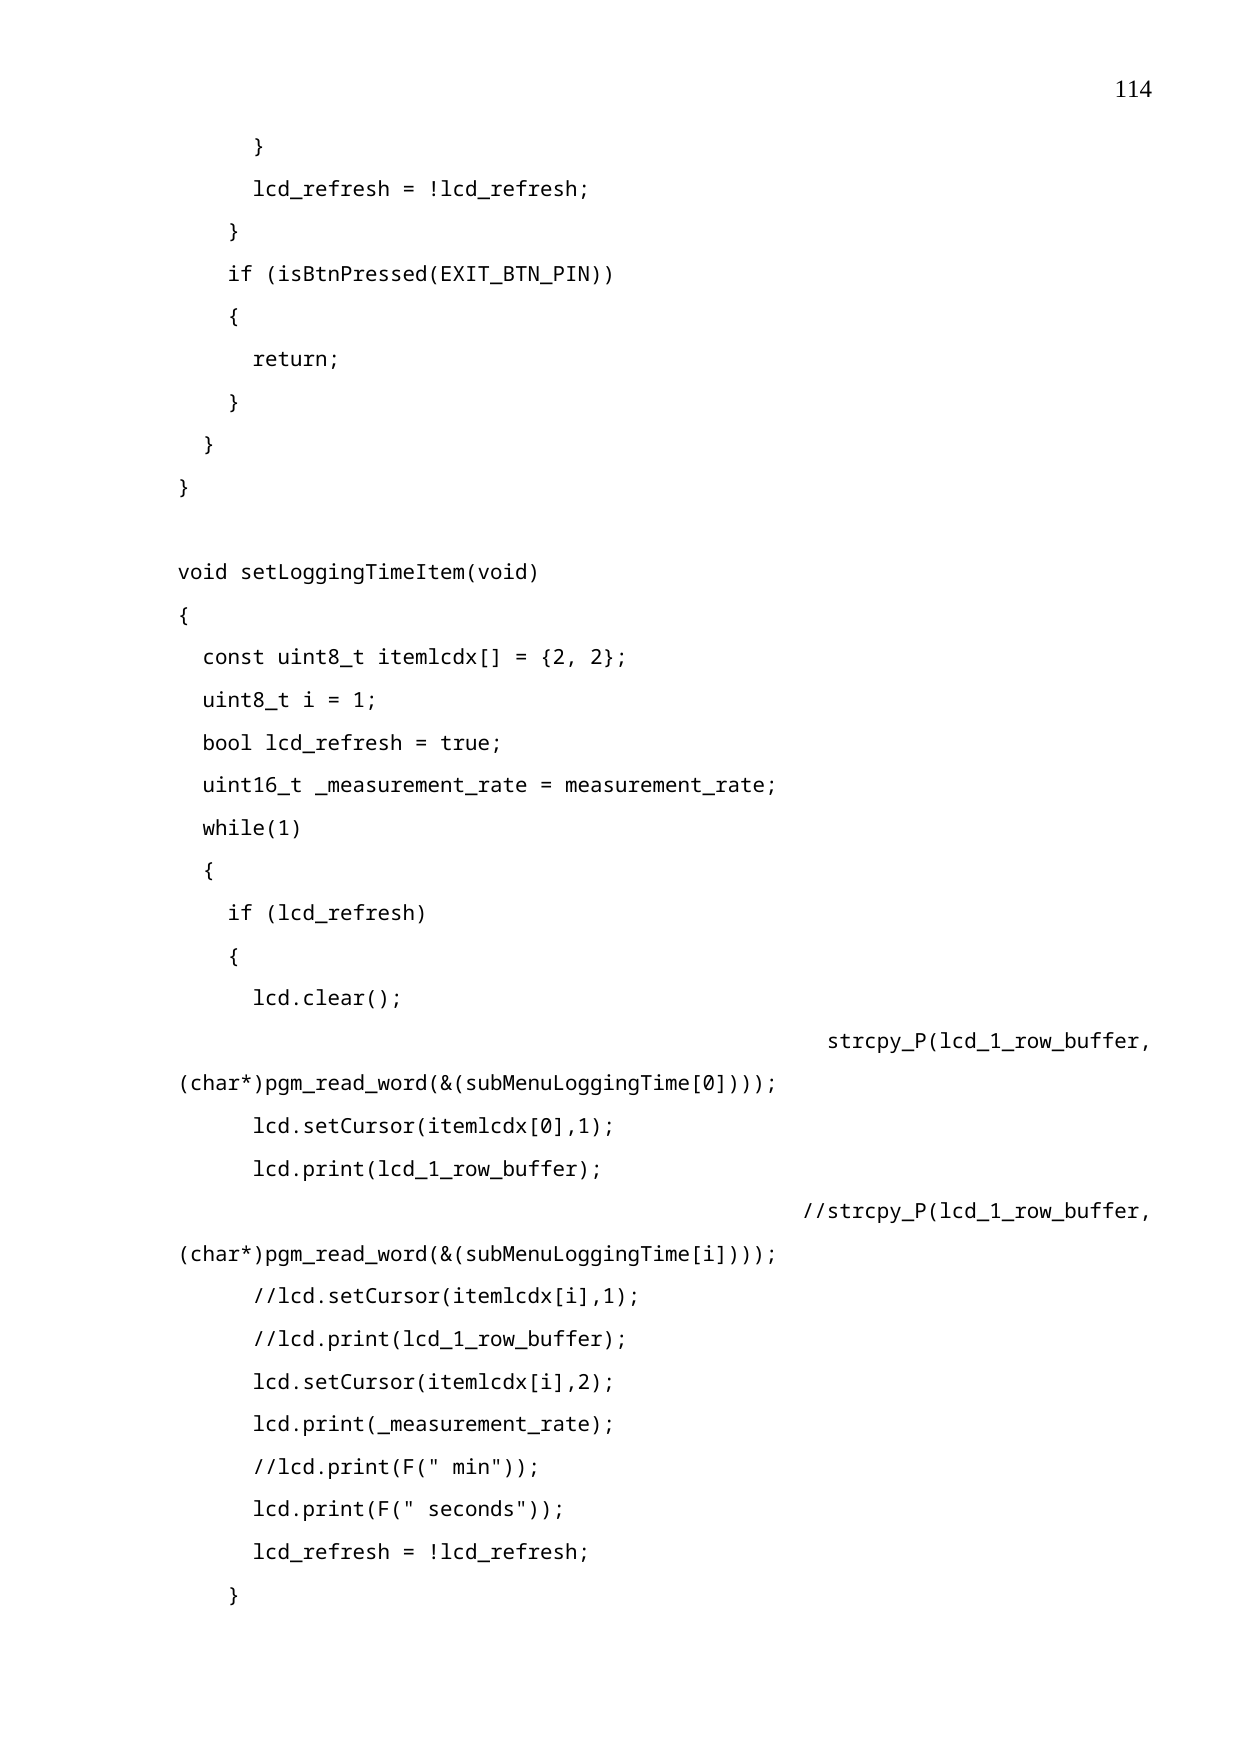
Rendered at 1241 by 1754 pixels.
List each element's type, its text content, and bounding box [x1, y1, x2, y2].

text } [177, 1580, 1152, 1608]
text //lcd.print(F(" min")); [177, 1452, 1152, 1480]
text { [177, 941, 1152, 969]
text //lcd.setCursor(itemlcdx[i],1); [177, 1282, 1152, 1310]
text { [177, 856, 1152, 884]
text lcd.print(_measurement_rate); [177, 1409, 1152, 1438]
text lcd.setCursor(itemlcdx[0],1); [177, 1111, 1152, 1139]
text lcd_refresh = !lcd_refresh; [177, 174, 1152, 202]
text void setLoggingTimeItem(void) [177, 557, 1152, 586]
text { [177, 302, 1152, 330]
text } [177, 131, 1152, 160]
text lcd.print(F(" seconds")); [177, 1494, 1152, 1523]
text uint8_t i = 1; [177, 685, 1152, 713]
text } [177, 429, 1152, 458]
text if (isBtnPressed(EXIT_BTN_PIN)) [177, 259, 1152, 287]
text lcd.clear(); [177, 983, 1152, 1012]
text if (lcd_refresh) [177, 898, 1152, 927]
text } [177, 387, 1152, 415]
text uint16_t _measurement_rate = measurement_rate; [177, 770, 1152, 799]
text return; [177, 344, 1152, 373]
text { [177, 600, 1152, 628]
text bool lcd_refresh = true; [177, 728, 1152, 756]
text while(1) [177, 813, 1152, 841]
text } [177, 472, 1152, 501]
text lcd.print(lcd_1_row_buffer); [177, 1154, 1152, 1182]
text //strcpy_P(lcd_1_row_buffer, (char*)pgm_read_word(&(subMenuLoggingTime[i]))); [177, 1196, 1152, 1267]
text //lcd.print(lcd_1_row_buffer); [177, 1324, 1152, 1353]
text const uint8_t itemlcdx[] = {2, 2}; [177, 642, 1152, 671]
text lcd.setCursor(itemlcdx[i],2); [177, 1367, 1152, 1395]
text strcpy_P(lcd_1_row_buffer, (char*)pgm_read_word(&(subMenuLoggingTime[0]))); [177, 1026, 1152, 1097]
text } [177, 216, 1152, 245]
text lcd_refresh = !lcd_refresh; [177, 1537, 1152, 1566]
